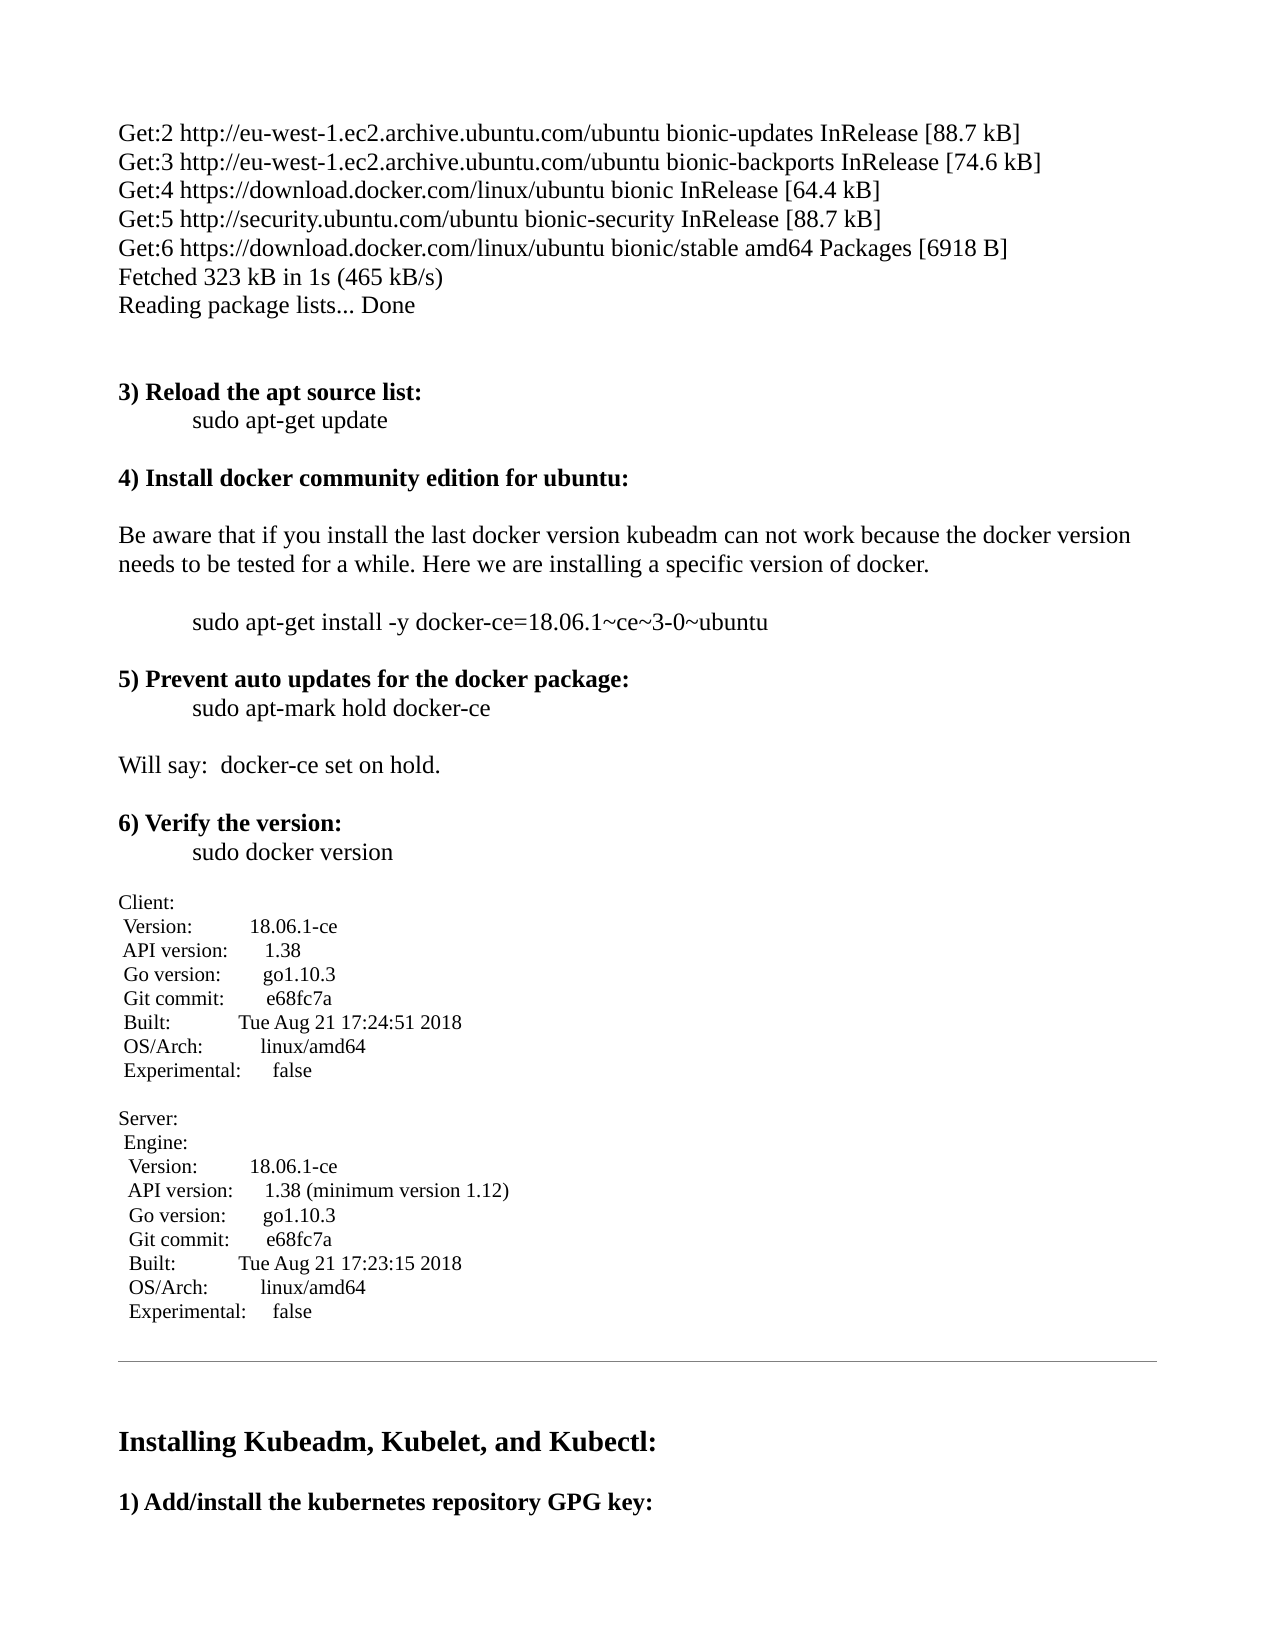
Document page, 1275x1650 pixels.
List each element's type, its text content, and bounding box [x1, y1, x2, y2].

text API version: 1.38 (minimum version 1.12) [118, 1178, 1157, 1202]
text Will say: docker-ce set on hold. [118, 751, 1157, 779]
text Experimental: false [118, 1299, 1157, 1323]
text Git commit: e68fc7a [118, 1227, 1157, 1251]
text sudo apt-get update [118, 406, 1157, 434]
text sudo apt-mark hold docker-ce [118, 693, 1157, 722]
text sudo apt-get install -y docker-ce=18.06.1~ce~3-0~ubuntu [118, 607, 1157, 636]
text Built: Tue Aug 21 17:23:15 2018 [118, 1251, 1157, 1275]
text 6) Verify the version: [118, 808, 1157, 837]
text Git commit: e68fc7a [118, 986, 1157, 1010]
text Installing Kubeadm, Kubelet, and Kubectl: [118, 1424, 1157, 1458]
text OS/Arch: linux/amd64 [118, 1034, 1157, 1058]
text 3) Reload the apt source list: [118, 377, 1157, 406]
text Version: 18.06.1-ce [118, 1154, 1157, 1178]
text 5) Prevent auto updates for the docker package: [118, 664, 1157, 693]
text Get:6 https://download.docker.com/linux/ubuntu bionic/stable amd64 Packages [6918 B] [118, 233, 1157, 262]
text Engine: [118, 1130, 1157, 1154]
text Go version: go1.10.3 [118, 962, 1157, 986]
text 1) Add/install the kubernetes repository GPG key: [118, 1487, 1157, 1516]
text Built: Tue Aug 21 17:24:51 2018 [118, 1010, 1157, 1034]
text Server: [118, 1106, 1157, 1130]
text OS/Arch: linux/amd64 [118, 1275, 1157, 1299]
text Get:3 http://eu-west-1.ec2.archive.ubuntu.com/ubuntu bionic-backports InRelease [74.6 kB] [118, 147, 1157, 176]
text Get:2 http://eu-west-1.ec2.archive.ubuntu.com/ubuntu bionic-updates InRelease [88.7 kB] [118, 118, 1157, 147]
text Experimental: false [118, 1058, 1157, 1082]
text Get:5 http://security.ubuntu.com/ubuntu bionic-security InRelease [88.7 kB] [118, 204, 1157, 233]
text Get:4 https://download.docker.com/linux/ubuntu bionic InRelease [64.4 kB] [118, 176, 1157, 204]
text Fetched 323 kB in 1s (465 kB/s) [118, 262, 1157, 291]
text API version: 1.38 [118, 938, 1157, 962]
text Reading package lists... Done [118, 291, 1157, 319]
text Go version: go1.10.3 [118, 1202, 1157, 1227]
text Be aware that if you install the last docker version kubeadm can not work because the docker version needs to be tested for a while. Here we are installing a specific version of docker. [118, 521, 1157, 578]
text sudo docker version [118, 837, 1157, 866]
text Version: 18.06.1-ce [118, 914, 1157, 938]
text 4) Install docker community edition for ubuntu: [118, 463, 1157, 492]
text Client: [118, 890, 1157, 914]
